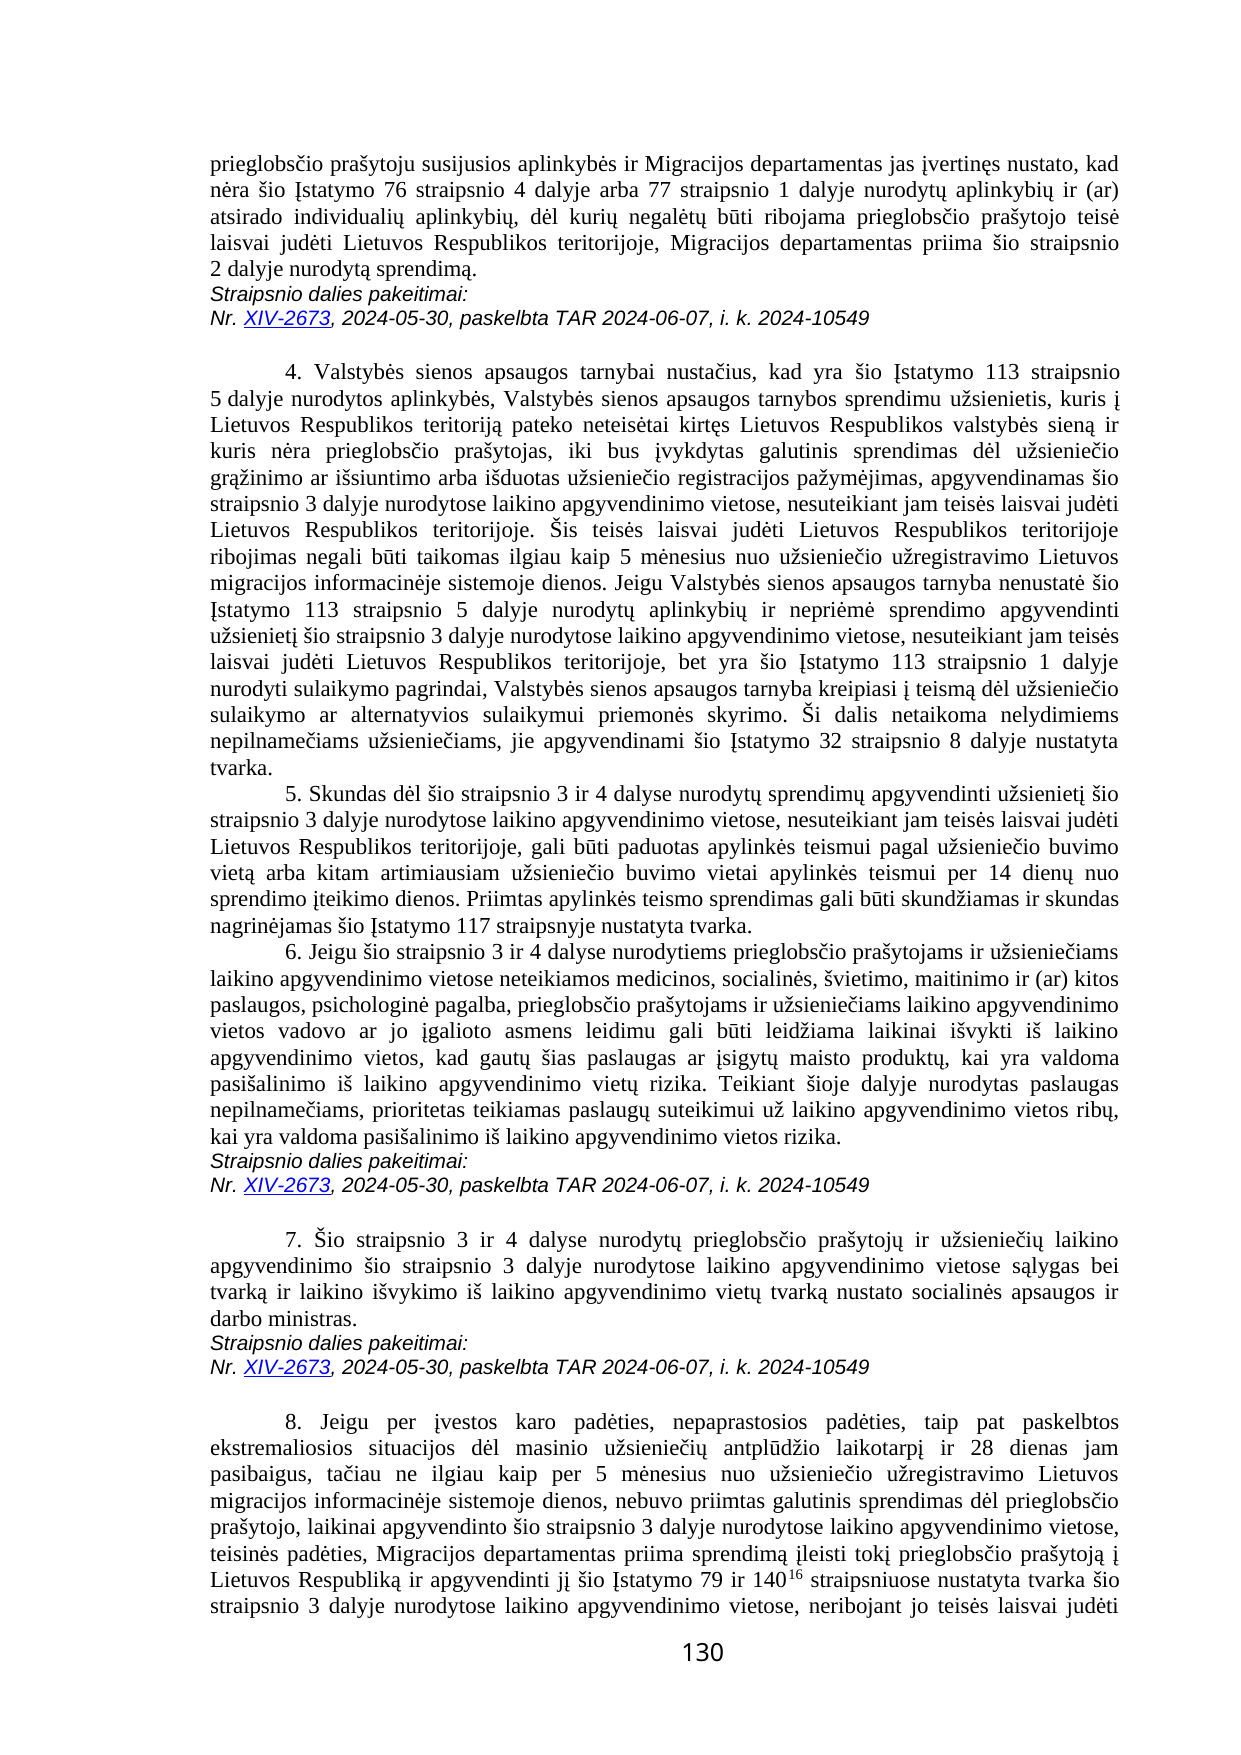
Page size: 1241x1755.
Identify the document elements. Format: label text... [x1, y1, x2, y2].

text Nr. XIV-2673, 2024-05-30, paskelbta TAR 2024-06-07, i. k. 2024-10549 [210, 1173, 1120, 1197]
text 7. Šio straipsnio 3 ir 4 dalyse nurodytų prieglobsčio prašytojų ir užsieniečių laikino apgyvendinimo šio straipsnio 3 dalyje nurodytose laikino apgyvendinimo vietose sąlygas bei tvarką ir laikino išvykimo iš laikino apgyvendinimo vietų tvarką nustato socialinės apsaugos ir darbo ministras. [210, 1226, 1120, 1331]
text Nr. XIV-2673, 2024-05-30, paskelbta TAR 2024-06-07, i. k. 2024-10549 [210, 1355, 1120, 1379]
text 4. Valstybės sienos apsaugos tarnybai nustačius, kad yra šio Įstatymo 113 straipsnio 5 dalyje nurodytos aplinkybės, Valstybės sienos apsaugos tarnybos sprendimu užsienietis, kuris į Lietuvos Respublikos teritoriją pateko neteisėtai kirtęs Lietuvos Respublikos valstybės sieną ir kuris nėra prieglobsčio prašytojas, iki bus įvykdytas galutinis sprendimas dėl užsieniečio grąžinimo ar išsiuntimo arba išduotas užsieniečio registracijos pažymėjimas, apgyvendinamas šio straipsnio 3 dalyje nurodytose laikino apgyvendinimo vietose, nesuteikiant jam teisės laisvai judėti Lietuvos Respublikos teritorijoje. Šis teisės laisvai judėti Lietuvos Respublikos teritorijoje ribojimas negali būti taikomas ilgiau kaip 5 mėnesius nuo užsieniečio užregistravimo Lietuvos migracijos informacinėje sistemoje dienos. Jeigu Valstybės sienos apsaugos tarnyba nenustatė šio Įstatymo 113 straipsnio 5 dalyje nurodytų aplinkybių ir nepriėmė sprendimo apgyvendinti užsienietį šio straipsnio 3 dalyje nurodytose laikino apgyvendinimo vietose, nesuteikiant jam teisės laisvai judėti Lietuvos Respublikos teritorijoje, bet yra šio Įstatymo 113 straipsnio 1 dalyje nurodyti sulaikymo pagrindai, Valstybės sienos apsaugos tarnyba kreipiasi į teismą dėl užsieniečio sulaikymo ar alternatyvios sulaikymui priemonės skyrimo. Ši dalis netaikoma nelydimiems nepilnamečiams užsieniečiams, jie apgyvendinami šio Įstatymo 32 straipsnio 8 dalyje nustatyta tvarka. [210, 358, 1120, 780]
text 6. Jeigu šio straipsnio 3 ir 4 dalyse nurodytiems prieglobsčio prašytojams ir užsieniečiams laikino apgyvendinimo vietose neteikiamos medicinos, socialinės, švietimo, maitinimo ir (ar) kitos paslaugos, psichologinė pagalba, prieglobsčio prašytojams ir užsieniečiams laikino apgyvendinimo vietos vadovo ar jo įgalioto asmens leidimu gali būti leidžiama laikinai išvykti iš laikino apgyvendinimo vietos, kad gautų šias paslaugas ar įsigytų maisto produktų, kai yra valdoma pasišalinimo iš laikino apgyvendinimo vietų rizika. Teikiant šioje dalyje nurodytas paslaugas nepilnamečiams, prioritetas teikiamas paslaugų suteikimui už laikino apgyvendinimo vietos ribų, kai yra valdoma pasišalinimo iš laikino apgyvendinimo vietos rizika. [210, 938, 1120, 1149]
text Straipsnio dalies pakeitimai: [210, 1149, 1120, 1173]
text prieglobsčio prašytoju susijusios aplinkybės ir Migracijos departamentas jas įvertinęs nustato, kad nėra šio Įstatymo 76 straipsnio 4 dalyje arba 77 straipsnio 1 dalyje nurodytų aplinkybių ir (ar) atsirado individualių aplinkybių, dėl kurių negalėtų būti ribojama prieglobsčio prašytojo teisė laisvai judėti Lietuvos Respublikos teritorijoje, Migracijos departamentas priima šio straipsnio 2 dalyje nurodytą sprendimą. [210, 150, 1120, 282]
text Straipsnio dalies pakeitimai: [210, 1331, 1120, 1355]
text 8. Jeigu per įvestos karo padėties, nepaprastosios padėties, taip pat paskelbtos ekstremaliosios situacijos dėl masinio užsieniečių antplūdžio laikotarpį ir 28 dienas jam pasibaigus, tačiau ne ilgiau kaip per 5 mėnesius nuo užsieniečio užregistravimo Lietuvos migracijos informacinėje sistemoje dienos, nebuvo priimtas galutinis sprendimas dėl prieglobsčio prašytojo, laikinai apgyvendinto šio straipsnio 3 dalyje nurodytose laikino apgyvendinimo vietose, teisinės padėties, Migracijos departamentas priima sprendimą įleisti tokį prieglobsčio prašytoją į Lietuvos Respubliką ir apgyvendinti jį šio Įstatymo 79 ir 14016 straipsniuose nustatyta tvarka šio straipsnio 3 dalyje nurodytose laikino apgyvendinimo vietose, neribojant jo teisės laisvai judėti [210, 1408, 1120, 1619]
text Nr. XIV-2673, 2024-05-30, paskelbta TAR 2024-06-07, i. k. 2024-10549 [210, 306, 1120, 330]
text 5. Skundas dėl šio straipsnio 3 ir 4 dalyse nurodytų sprendimų apgyvendinti užsienietį šio straipsnio 3 dalyje nurodytose laikino apgyvendinimo vietose, nesuteikiant jam teisės laisvai judėti Lietuvos Respublikos teritorijoje, gali būti paduotas apylinkės teismui pagal užsieniečio buvimo vietą arba kitam artimiausiam užsieniečio buvimo vietai apylinkės teismui per 14 dienų nuo sprendimo įteikimo dienos. Priimtas apylinkės teismo sprendimas gali būti skundžiamas ir skundas nagrinėjamas šio Įstatymo 117 straipsnyje nustatyta tvarka. [210, 780, 1120, 938]
text Straipsnio dalies pakeitimai: [210, 282, 1120, 306]
